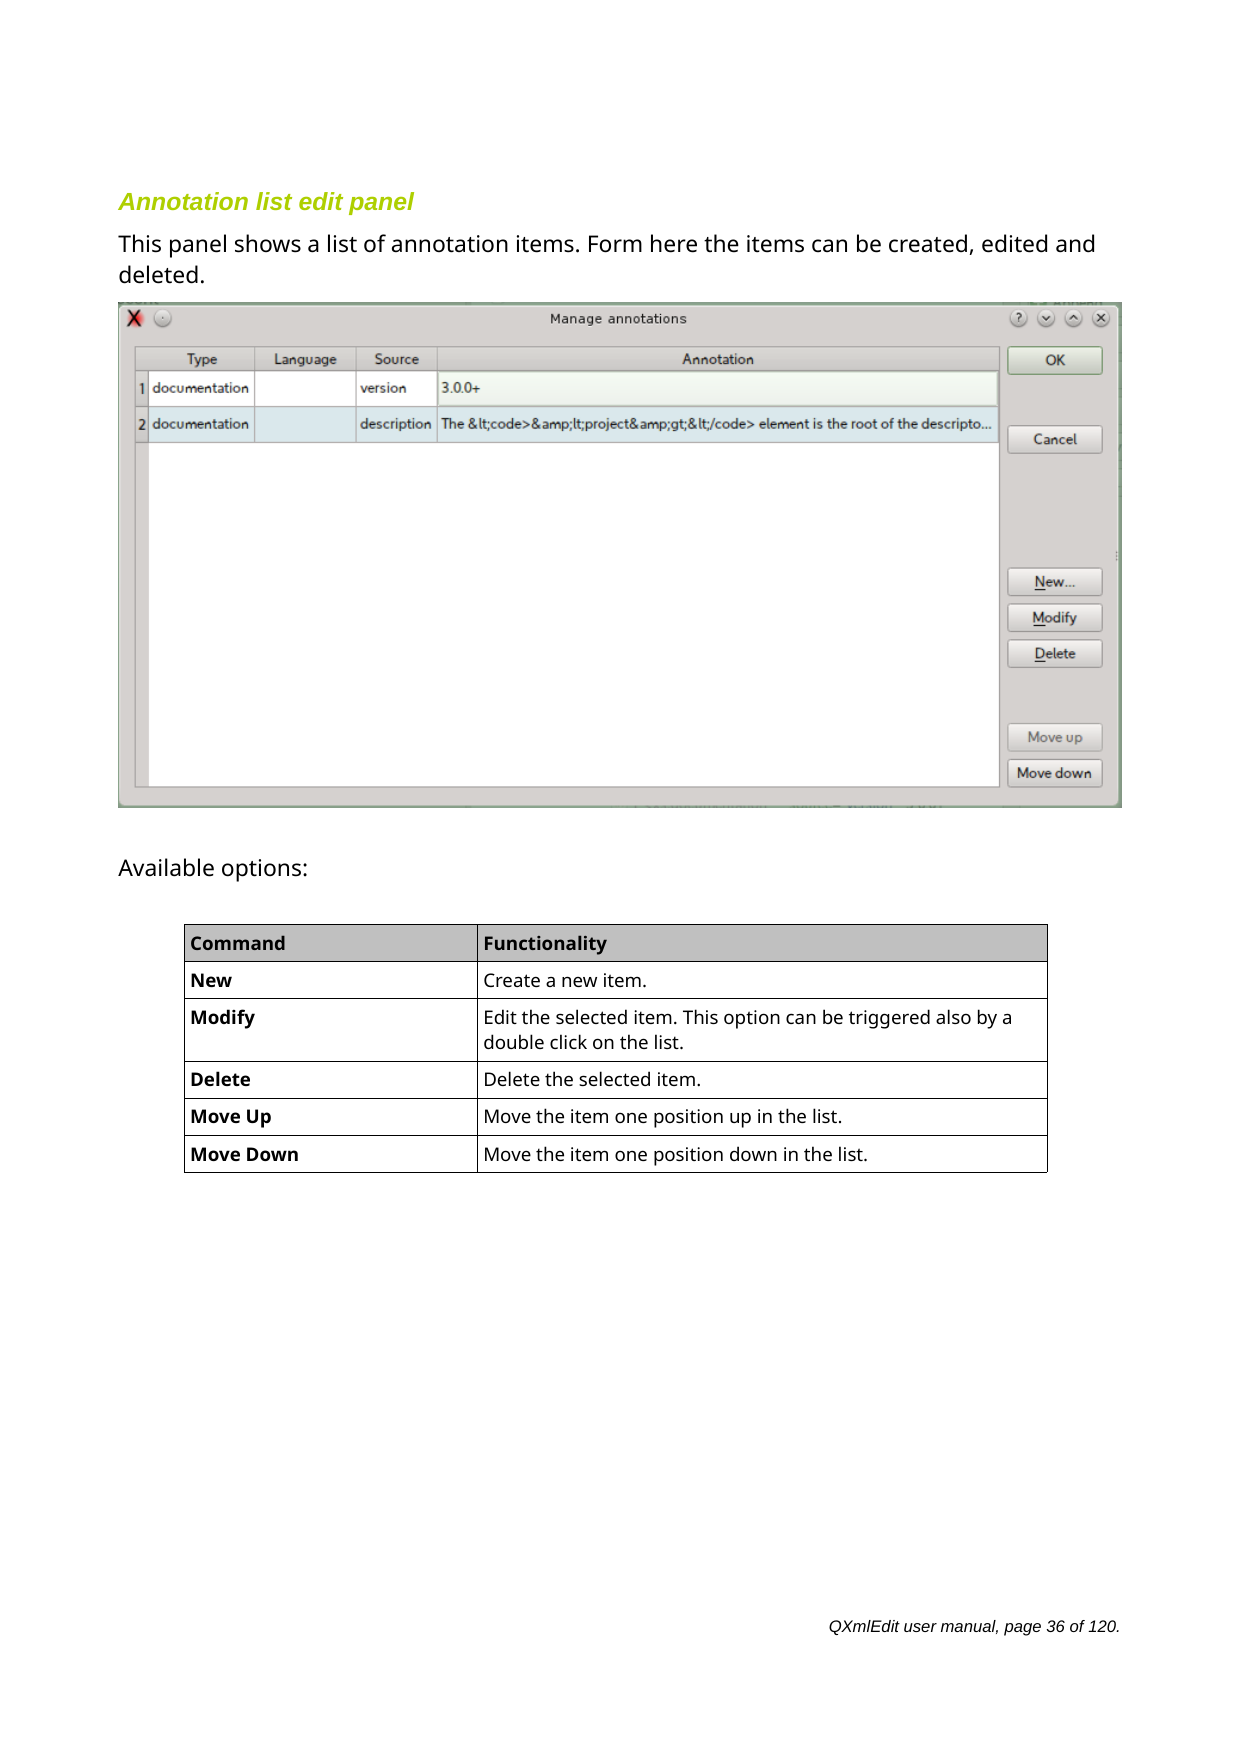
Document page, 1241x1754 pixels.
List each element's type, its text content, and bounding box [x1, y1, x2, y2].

subtitle Annotation list edit panel [118, 187, 1122, 215]
table_cell Edit the selected item. This option can be triggered also by a double click on the list. [478, 999, 1047, 1061]
table_header Command [185, 925, 477, 961]
table_header Functionality [478, 925, 1047, 961]
table_cell New [185, 962, 477, 998]
table_cell Move Up [185, 1099, 477, 1135]
table_cell Delete [185, 1062, 477, 1098]
table_cell Move Down [185, 1136, 477, 1172]
table_cell Move the item one position up in the list. [478, 1099, 1047, 1135]
table_cell Delete the selected item. [478, 1062, 1047, 1098]
picture [118, 302, 1122, 808]
text This panel shows a list of annotation items. Form here the items can be created, edited and deleted. [118, 228, 1122, 290]
table_cell Modify [185, 999, 477, 1061]
table_cell Move the item one position down in the list. [478, 1136, 1047, 1172]
table_cell Create a new item. [478, 962, 1047, 998]
text Available options: [118, 852, 1122, 883]
